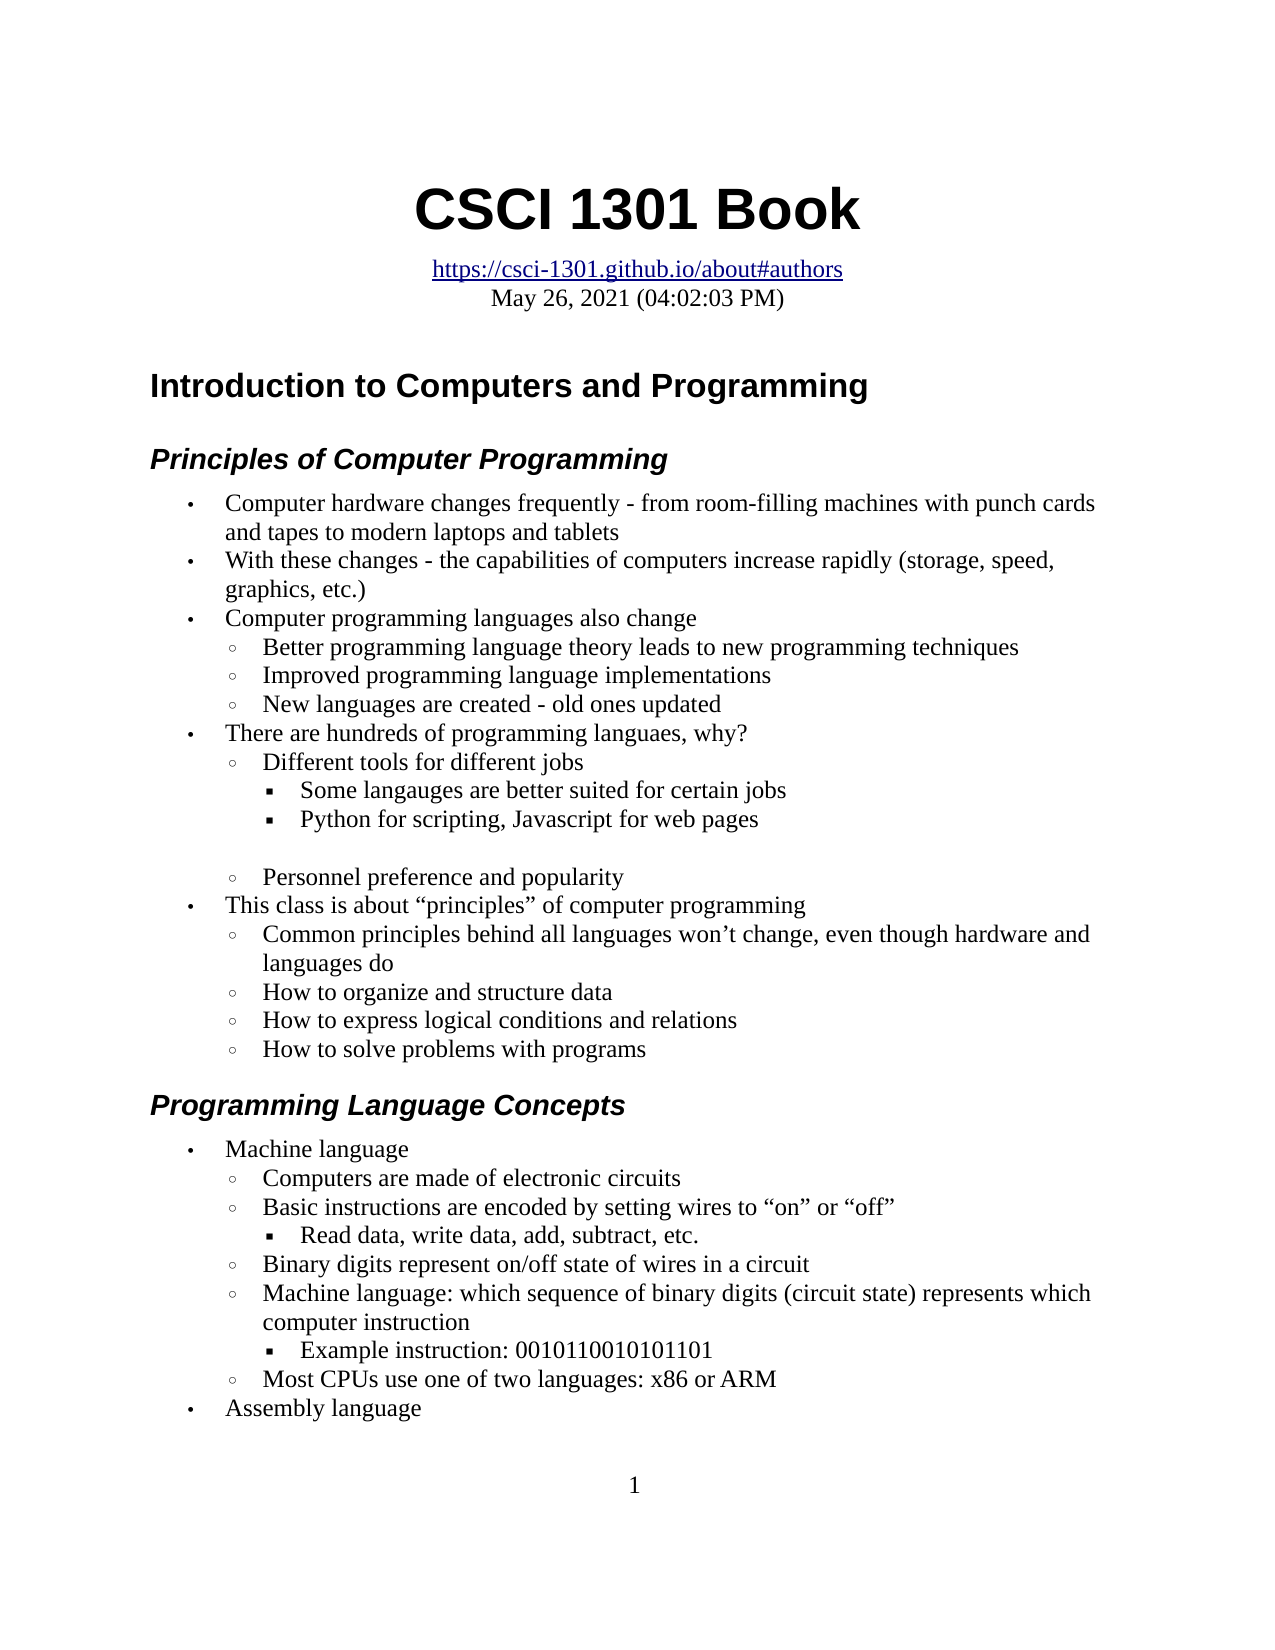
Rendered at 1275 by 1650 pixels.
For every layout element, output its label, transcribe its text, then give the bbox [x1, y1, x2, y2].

list Read data, write data, add, subtract, etc. [262, 1220, 1125, 1249]
list Example instruction: 0010110010101101 [262, 1335, 1125, 1364]
list Binary digits represent on/off state of wires in a circuit [225, 1249, 1125, 1278]
list Different tools for different jobs [225, 747, 1125, 776]
list Computer programming languages also change [187, 603, 1125, 632]
list Some langauges are better suited for certain jobs [262, 776, 1125, 804]
list Basic instructions are encoded by setting wires to “on” or “off” [225, 1192, 1125, 1220]
subtitle Introduction to Computers and Programming [150, 366, 1125, 404]
list Machine language [187, 1134, 1125, 1163]
list Most CPUs use one of two languages: x86 or ARM [225, 1364, 1125, 1393]
title CSCI 1301 Book [150, 175, 1125, 242]
list With these changes - the capabilities of computers increase rapidly (storage, speed, graphics, etc.) [187, 546, 1125, 603]
subtitle Principles of Computer Programming [150, 442, 1125, 476]
list How to express logical conditions and relations [225, 1006, 1125, 1034]
list Common principles behind all languages won’t change, even though hardware and languages do [225, 919, 1125, 977]
list This class is about “principles” of computer programming [187, 891, 1125, 919]
list Assembly language [187, 1393, 1125, 1422]
list Python for scripting, Javascript for web pages [262, 804, 1125, 862]
list Improved programming language implementations [225, 661, 1125, 689]
list Computers are made of electronic circuits [225, 1163, 1125, 1192]
text May 26, 2021 (04:02:03 PM) [150, 283, 1125, 312]
list Better programming language theory leads to new programming techniques [225, 632, 1125, 661]
list How to organize and structure data [225, 977, 1125, 1006]
list How to solve problems with programs [225, 1034, 1125, 1063]
subtitle Programming Language Concepts [150, 1088, 1125, 1122]
list There are hundreds of programming languaes, why? [187, 718, 1125, 747]
list Personnel preference and popularity [225, 862, 1125, 891]
list Computer hardware changes frequently - from room-filling machines with punch cards and tapes to modern laptops and tablets [187, 488, 1125, 546]
text https://csci-1301.github.io/about#authors [150, 254, 1125, 283]
list Machine language: which sequence of binary digits (circuit state) represents which computer instruction [225, 1278, 1125, 1335]
list New languages are created - old ones updated [225, 689, 1125, 718]
